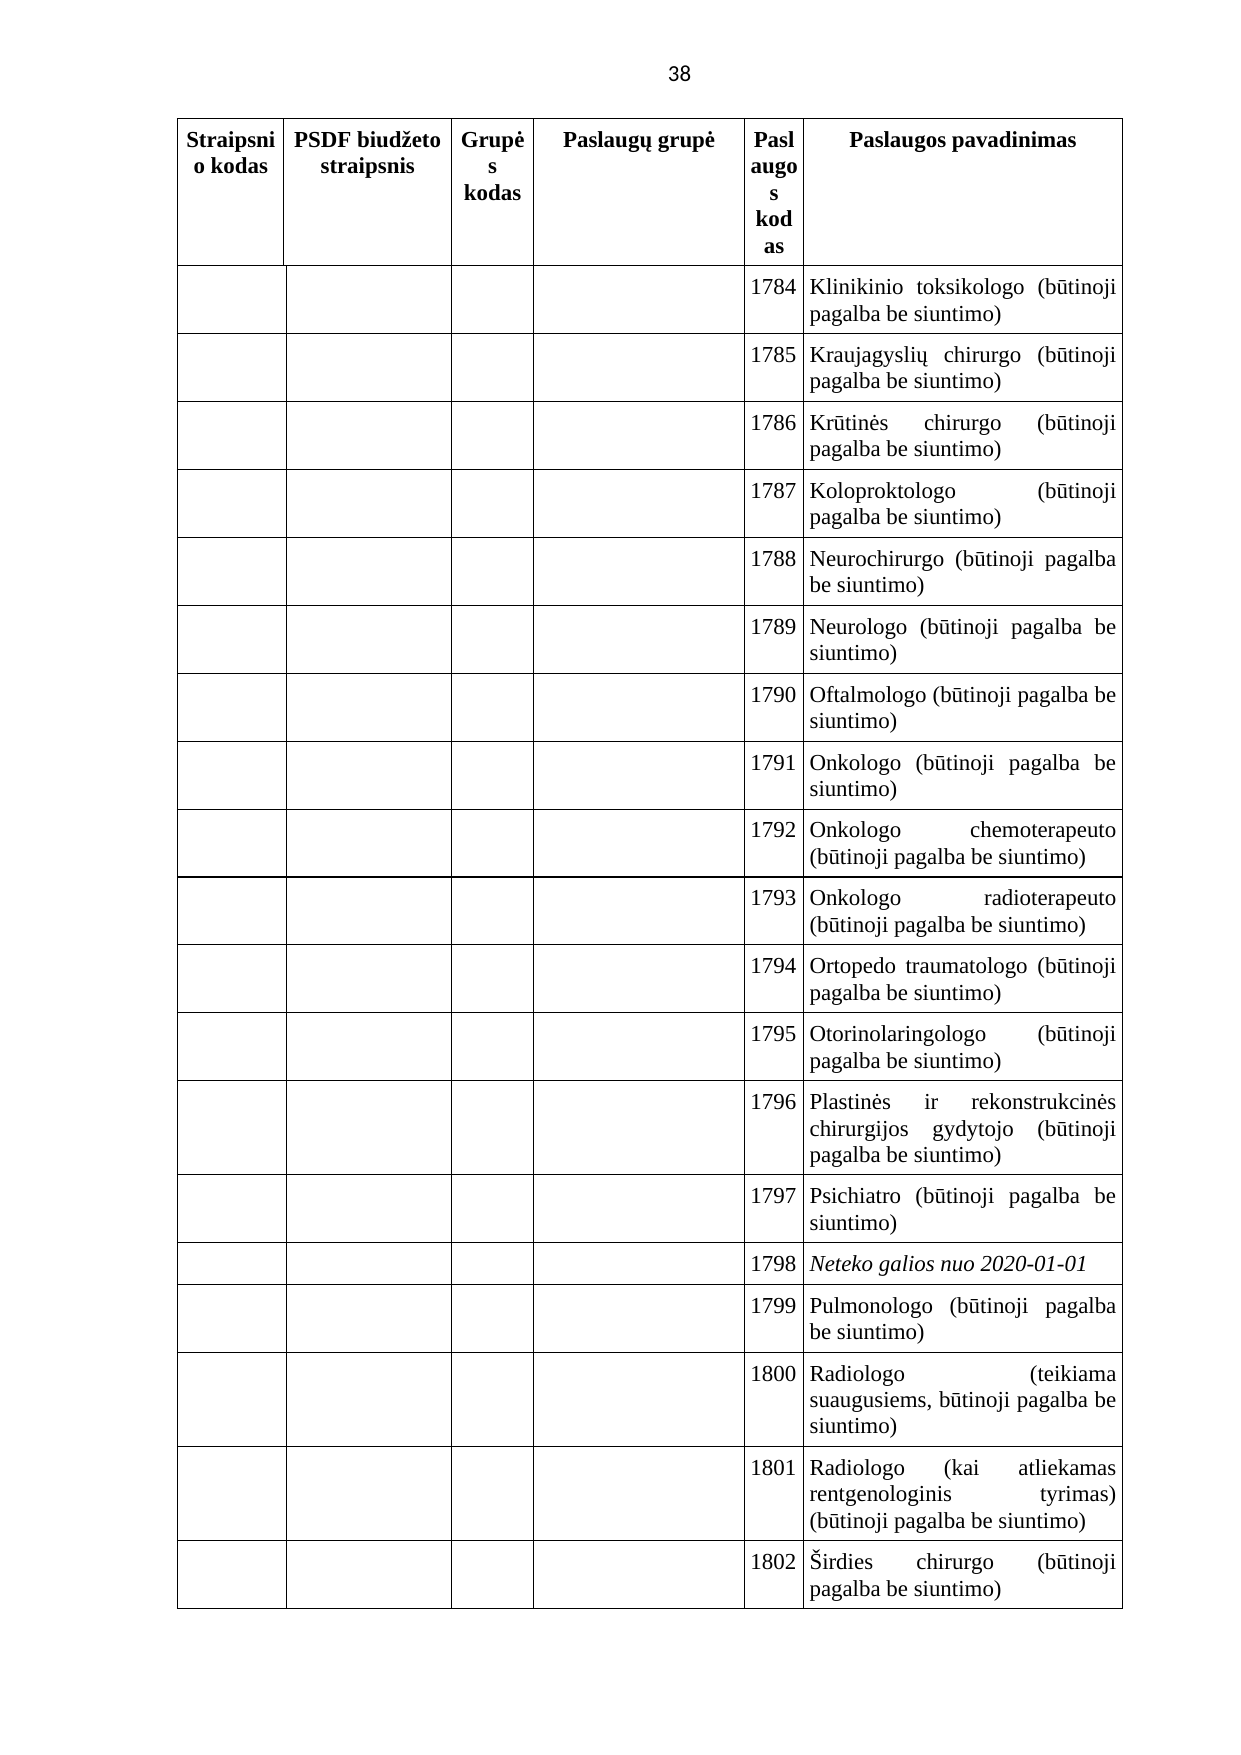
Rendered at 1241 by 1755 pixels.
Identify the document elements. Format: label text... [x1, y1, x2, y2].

table_cell [452, 606, 533, 673]
table_cell [452, 1243, 533, 1284]
table_cell 1797 [745, 1175, 803, 1242]
table_cell [178, 1285, 286, 1352]
table_cell [452, 1285, 533, 1352]
table_cell [178, 1541, 286, 1608]
table_cell Koloproktologo (būtinoji pagalba be siuntimo) [804, 470, 1122, 537]
table_cell [452, 945, 533, 1012]
table_cell [287, 810, 451, 876]
table_cell Pulmonologo (būtinoji pagalba be siuntimo) [804, 1285, 1122, 1352]
table_cell Ortopedo traumatologo (būtinoji pagalba be siuntimo) [804, 945, 1122, 1012]
table_cell [287, 878, 451, 944]
table_cell [452, 538, 533, 605]
table_cell [534, 1353, 744, 1446]
table_cell Klinikinio toksikologo (būtinoji pagalba be siuntimo) [804, 266, 1122, 333]
table_cell [287, 674, 451, 741]
table_cell [178, 1447, 286, 1540]
table_cell [534, 878, 744, 944]
table_cell [534, 266, 744, 333]
table_cell [287, 402, 451, 469]
table_cell [534, 1285, 744, 1352]
table_cell [534, 945, 744, 1012]
table_cell [452, 674, 533, 741]
table_cell 1802 [745, 1541, 803, 1608]
table_cell Širdies chirurgo (būtinoji pagalba be siuntimo) [804, 1541, 1122, 1608]
table_header Paslaugos kodas [745, 119, 803, 265]
table_header PSDF biudžeto straipsnis [284, 119, 451, 265]
table_cell Plastinės ir rekonstrukcinės chirurgijos gydytojo (būtinoji pagalba be siuntimo) [804, 1081, 1122, 1174]
table_cell 1784 [745, 266, 803, 333]
table_cell [452, 1541, 533, 1608]
table_cell [287, 1353, 451, 1446]
table_cell [534, 606, 744, 673]
table_cell [178, 1175, 286, 1242]
table_cell 1796 [745, 1081, 803, 1174]
table_cell 1794 [745, 945, 803, 1012]
table_cell [178, 1243, 286, 1284]
table_cell [287, 1541, 451, 1608]
table_cell [452, 402, 533, 469]
table_cell [534, 1013, 744, 1080]
table_cell [287, 742, 451, 808]
table_cell 1800 [745, 1353, 803, 1446]
table_cell [178, 1013, 286, 1080]
table_cell [452, 1013, 533, 1080]
table_cell [178, 945, 286, 1012]
table_cell [287, 538, 451, 605]
table_cell [178, 674, 286, 741]
table_cell 1790 [745, 674, 803, 741]
table_cell [452, 742, 533, 808]
table_cell [534, 1243, 744, 1284]
table_cell [452, 266, 533, 333]
table_cell [287, 945, 451, 1012]
table_cell [534, 470, 744, 537]
table_cell 1798 [745, 1243, 803, 1284]
table_cell [178, 1353, 286, 1446]
table_header Grupės kodas [452, 119, 533, 265]
table_cell [287, 1447, 451, 1540]
table_cell [178, 334, 286, 401]
table_cell [534, 810, 744, 876]
table_cell Neurologo (būtinoji pagalba be siuntimo) [804, 606, 1122, 673]
table_cell [287, 334, 451, 401]
table_cell [452, 334, 533, 401]
table_cell [452, 470, 533, 537]
table_cell Onkologo chemoterapeuto (būtinoji pagalba be siuntimo) [804, 810, 1122, 876]
table_cell [452, 810, 533, 876]
table_cell [287, 1243, 451, 1284]
table_cell [178, 1081, 286, 1174]
table_cell [534, 1081, 744, 1174]
table_cell Kraujagyslių chirurgo (būtinoji pagalba be siuntimo) [804, 334, 1122, 401]
table_cell [452, 1447, 533, 1540]
table_cell Otorinolaringologo (būtinoji pagalba be siuntimo) [804, 1013, 1122, 1080]
table_cell 1795 [745, 1013, 803, 1080]
table_cell Radiologo (teikiama suaugusiems, būtinoji pagalba be siuntimo) [804, 1353, 1122, 1446]
table_header Paslaugos pavadinimas [804, 119, 1122, 265]
table_cell [452, 1353, 533, 1446]
table_cell [178, 402, 286, 469]
table_cell [178, 810, 286, 876]
table_cell [452, 1175, 533, 1242]
table_cell Krūtinės chirurgo (būtinoji pagalba be siuntimo) [804, 402, 1122, 469]
table_cell [452, 1081, 533, 1174]
table_cell 1799 [745, 1285, 803, 1352]
table_cell Psichiatro (būtinoji pagalba be siuntimo) [804, 1175, 1122, 1242]
table_cell [287, 1081, 451, 1174]
table_cell 1786 [745, 402, 803, 469]
table_header Straipsnio kodas [178, 119, 283, 265]
table_cell [534, 1541, 744, 1608]
table_cell [534, 538, 744, 605]
table_cell [178, 878, 286, 944]
table_cell [178, 742, 286, 808]
table_cell [534, 742, 744, 808]
table_cell [287, 266, 451, 333]
table_cell [178, 266, 286, 333]
table_cell [287, 1013, 451, 1080]
table_cell 1789 [745, 606, 803, 673]
table_cell [178, 538, 286, 605]
table_cell Radiologo (kai atliekamas rentgenologinis tyrimas) (būtinoji pagalba be siuntimo) [804, 1447, 1122, 1540]
table_cell [287, 1175, 451, 1242]
table_cell 1801 [745, 1447, 803, 1540]
table_cell [534, 1447, 744, 1540]
table_cell [534, 334, 744, 401]
table_cell 1785 [745, 334, 803, 401]
table_cell [287, 470, 451, 537]
table_cell [534, 402, 744, 469]
table_cell [534, 1175, 744, 1242]
table_header Paslaugų grupė [534, 119, 744, 265]
table_cell [452, 878, 533, 944]
table_cell [178, 606, 286, 673]
table_cell [178, 470, 286, 537]
table_cell 1787 [745, 470, 803, 537]
table_cell Oftalmologo (būtinoji pagalba be siuntimo) [804, 674, 1122, 741]
table_cell [534, 674, 744, 741]
table_cell 1791 [745, 742, 803, 808]
table_cell Neurochirurgo (būtinoji pagalba be siuntimo) [804, 538, 1122, 605]
table_cell 1793 [745, 878, 803, 944]
table_cell Onkologo radioterapeuto (būtinoji pagalba be siuntimo) [804, 878, 1122, 944]
table_cell [287, 1285, 451, 1352]
table_cell 1792 [745, 810, 803, 876]
table_cell Onkologo (būtinoji pagalba be siuntimo) [804, 742, 1122, 808]
table_cell Neteko galios nuo 2020-01-01 [804, 1243, 1122, 1284]
table_cell [287, 606, 451, 673]
table_cell 1788 [745, 538, 803, 605]
